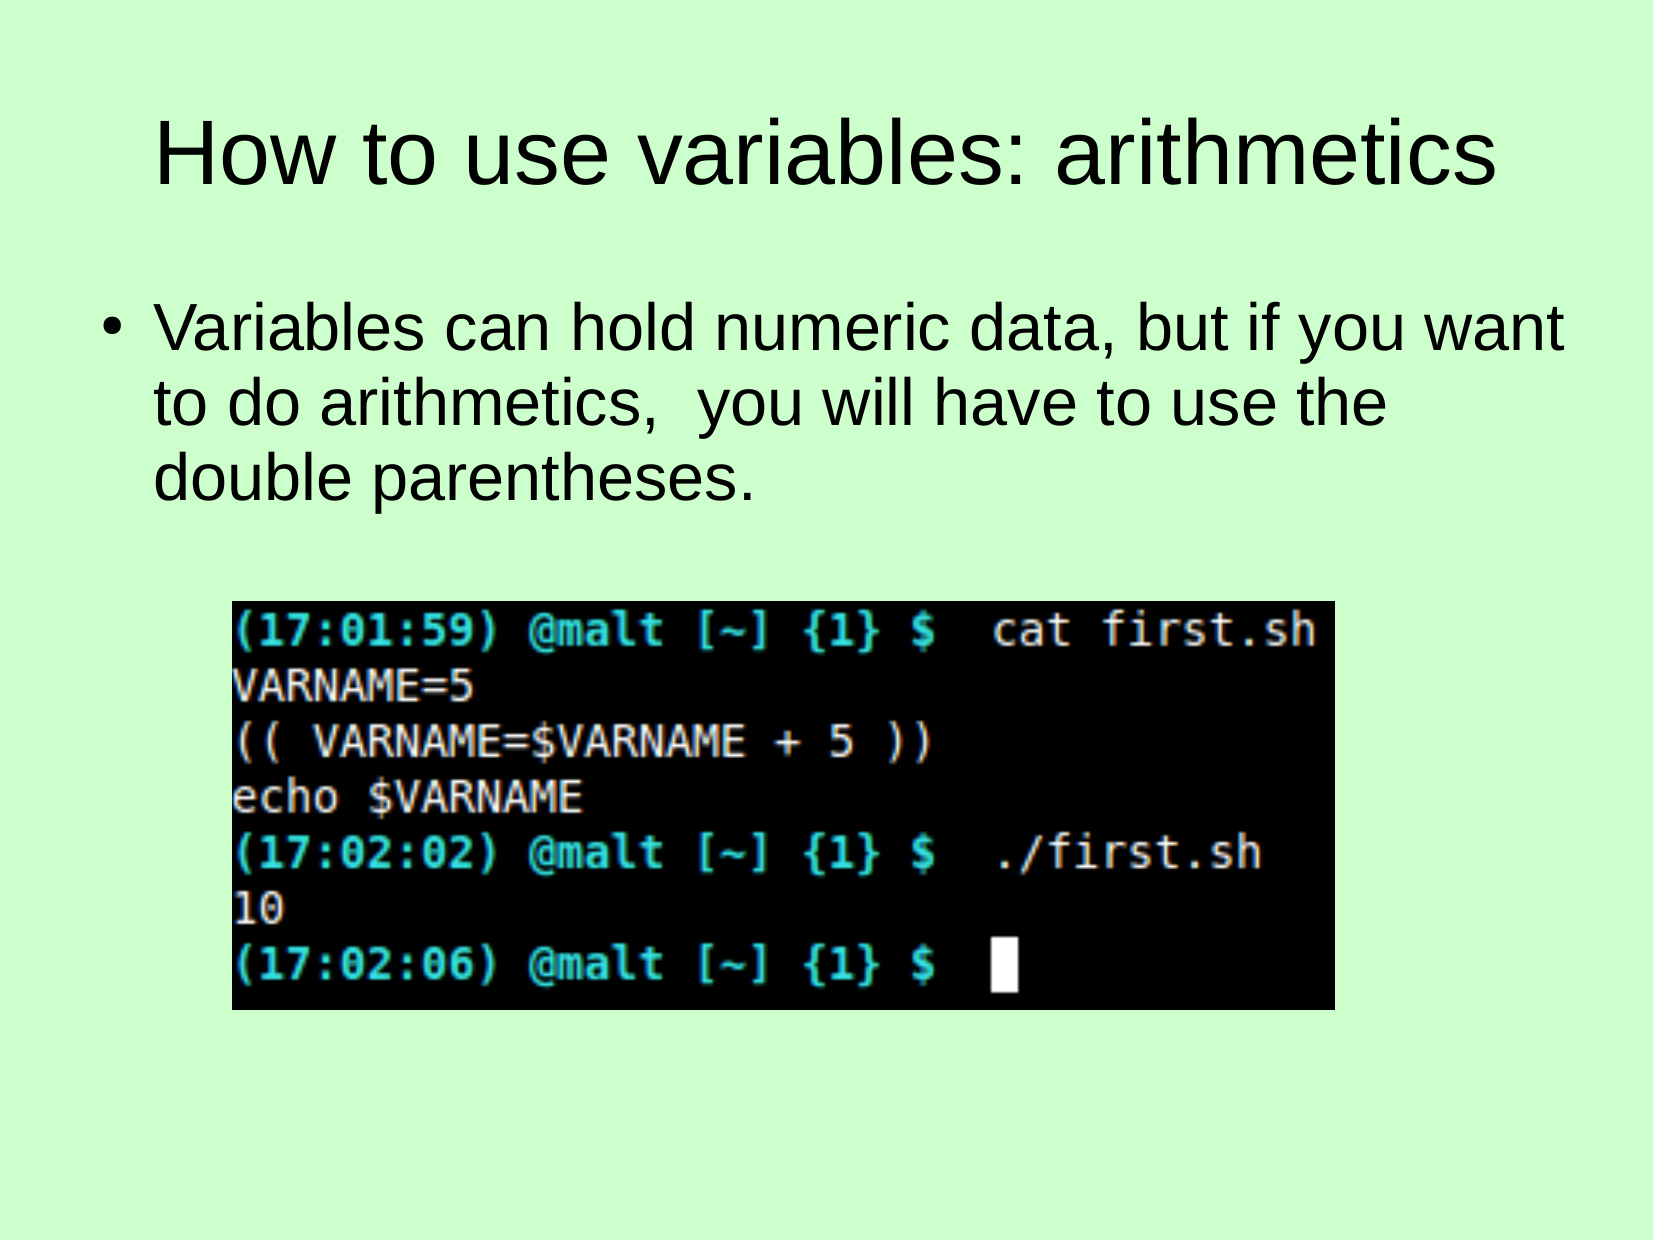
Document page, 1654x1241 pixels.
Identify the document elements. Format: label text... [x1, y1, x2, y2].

title How to use variables: arithmetics [82, 49, 1571, 257]
list Variables can hold numeric data, but if you want to do arithmetics, you will have to use the double parentheses. [82, 290, 1571, 1010]
picture [232, 601, 1335, 1010]
